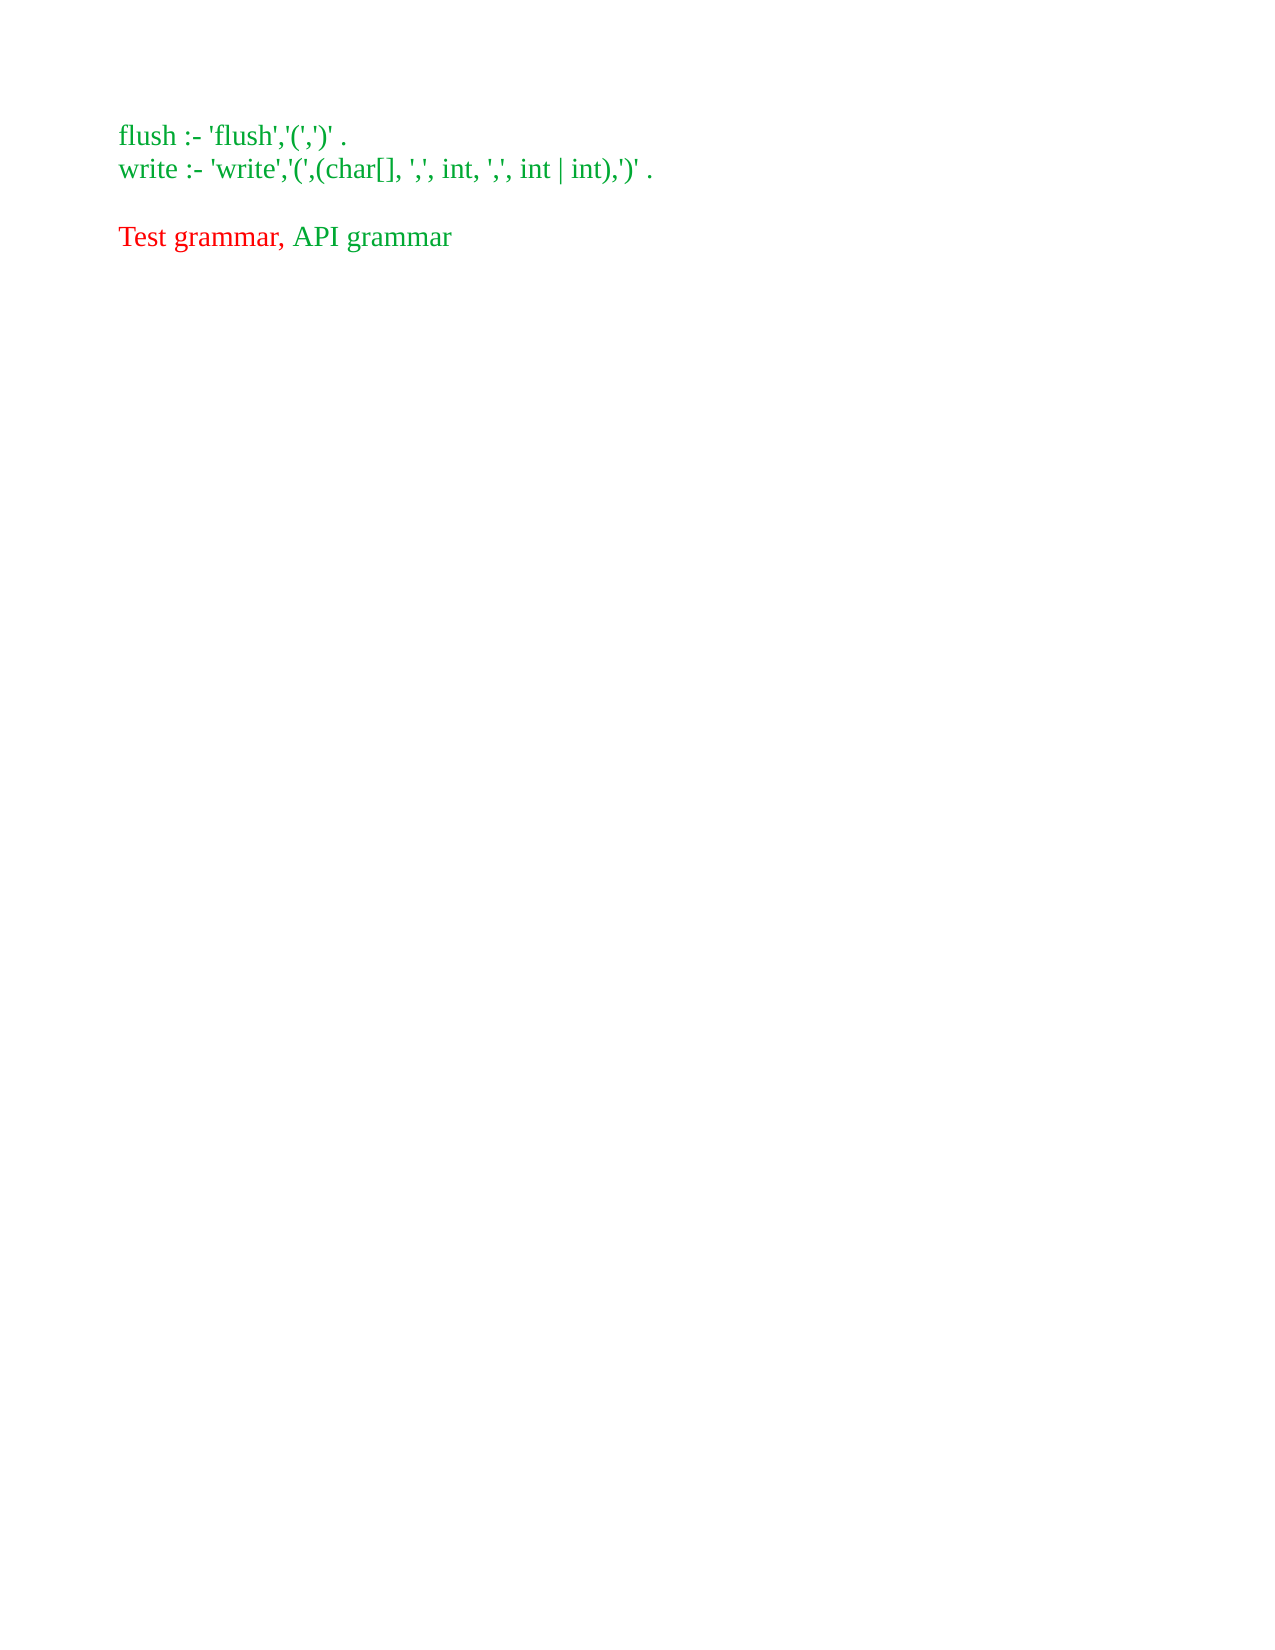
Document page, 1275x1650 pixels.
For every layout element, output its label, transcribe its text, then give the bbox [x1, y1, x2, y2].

text write :- 'write','(',(char[], ',', int, ',', int | int),')' . [118, 152, 1157, 185]
text flush :- 'flush','(',')' . [118, 118, 1157, 152]
text Test grammar, API grammar [118, 219, 1157, 252]
